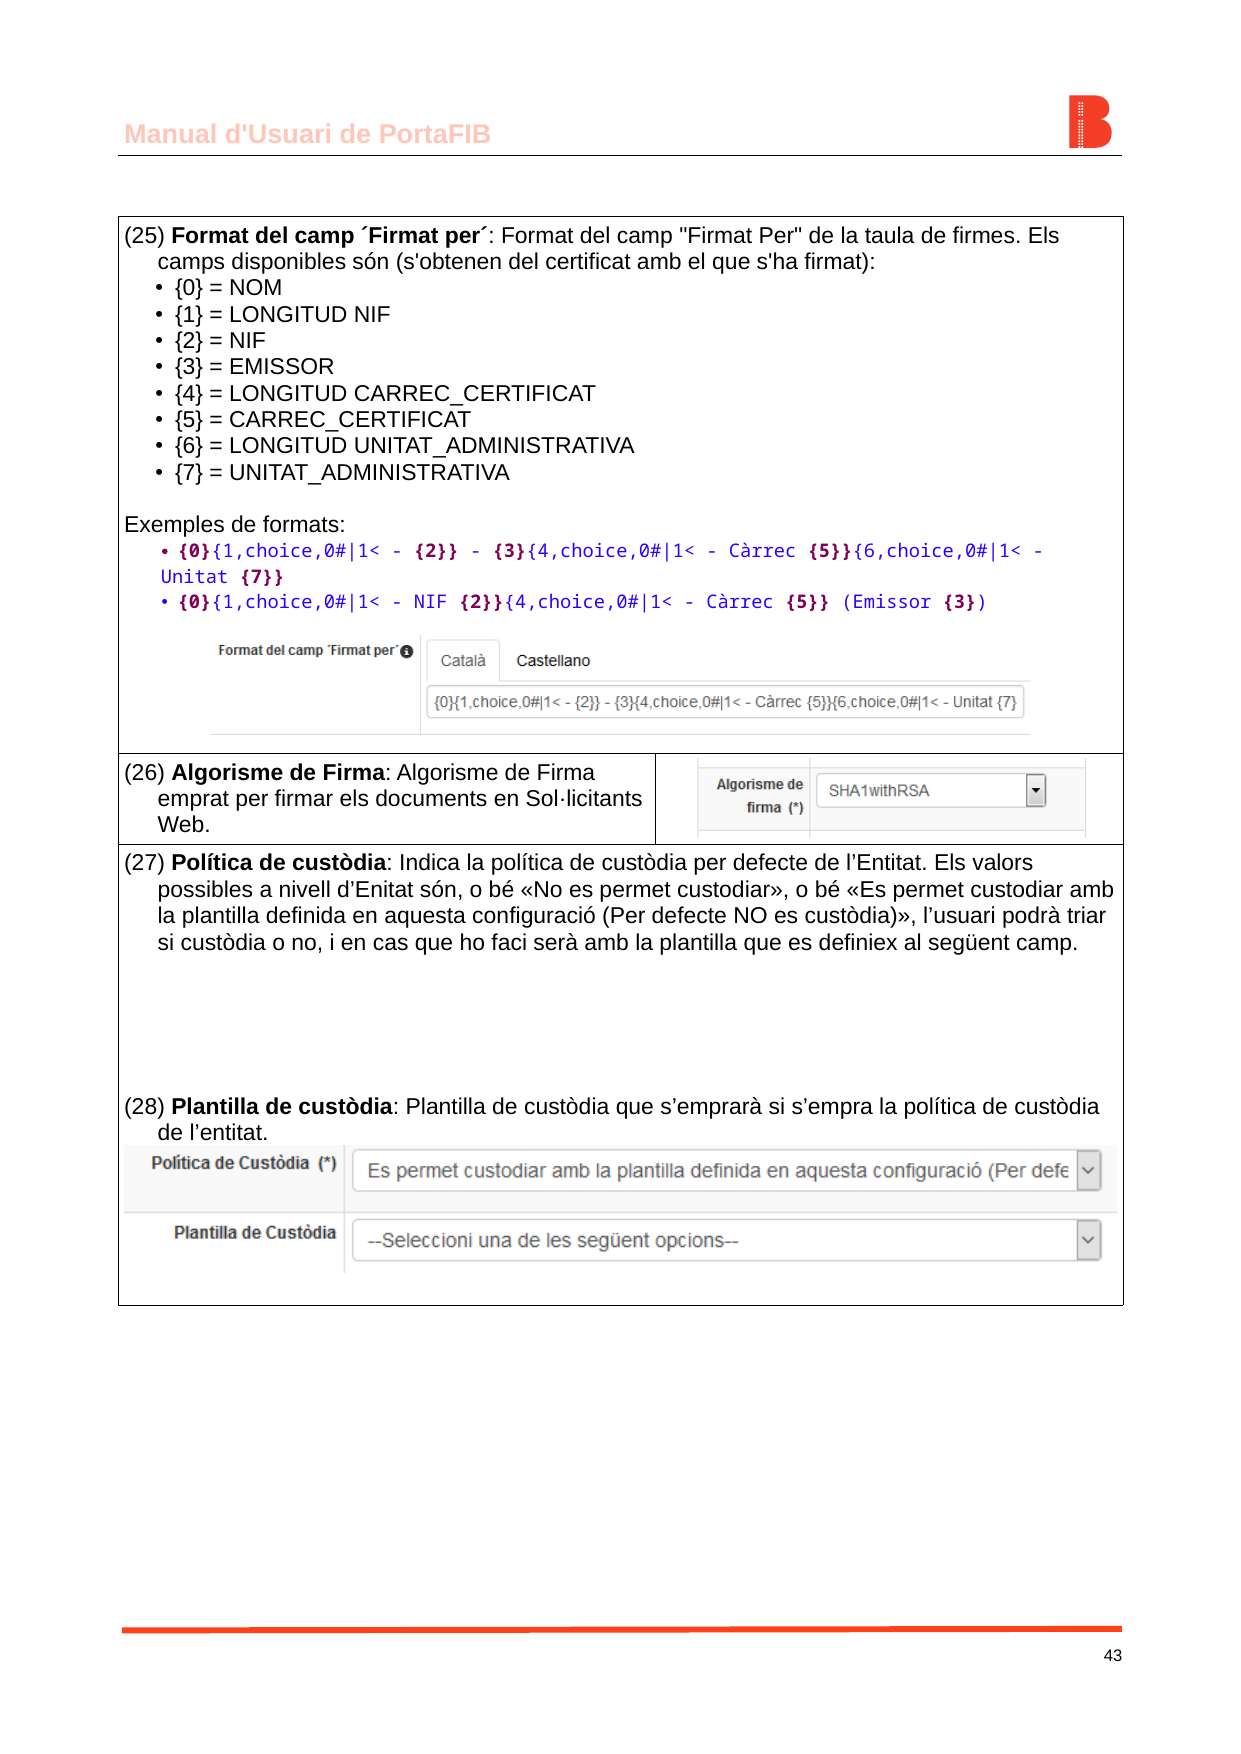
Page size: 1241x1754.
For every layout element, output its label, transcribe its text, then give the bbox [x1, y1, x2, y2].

picture [210, 635, 1031, 735]
table_cell Format del camp ´Firmat per´: Format del camp "Firmat Per" de la taula de firmes. Els camps disponibles són (s'obtenen del certificat amb el que s'ha firmat): {0} = NOM {1} = LONGITUD NIF {2} = NIF {3} = EMISSOR {4} = LONGITUD CARREC_CERTIFICAT {5} = CARREC_CERTIFICAT {6} = LONGITUD UNITAT_ADMINISTRATIVA {7} = UNITAT_ADMINISTRATIVA Exemples de formats: {0}{1,choice,0#|1< - {2}} - {3}{4,choice,0#|1< - Càrrec {5}}{6,choice,0#|1< - Unitat {7}} {0}{1,choice,0#|1< - NIF {2}}{4,choice,0#|1< - Càrrec {5}} (Emissor {3}) [119, 217, 1123, 753]
table_cell Algorisme de Firma: Algorisme de Firma emprat per firmar els documents en Sol·licitants Web. [119, 754, 655, 843]
table_cell [119, 1273, 1123, 1304]
picture [1063, 94, 1117, 150]
table_cell Política de custòdia: Indica la política de custòdia per defecte de l’Entitat. Els valors possibles a nivell d’Enitat són, o bé «No es permet custodiar», o bé «Es permet custodiar amb la plantilla definida en aquesta configuració (Per defecte NO es custòdia)», l’usuari podrà triar si custòdia o no, i en cas que ho faci serà amb la plantilla que es definiex al següent camp. Plantilla de custòdia: Plantilla de custòdia que s’emprarà si s’empra la política de custòdia de l’entitat. [119, 845, 1123, 1272]
picture [687, 758, 1092, 838]
table_cell [656, 754, 1123, 843]
picture [123, 1145, 1118, 1273]
